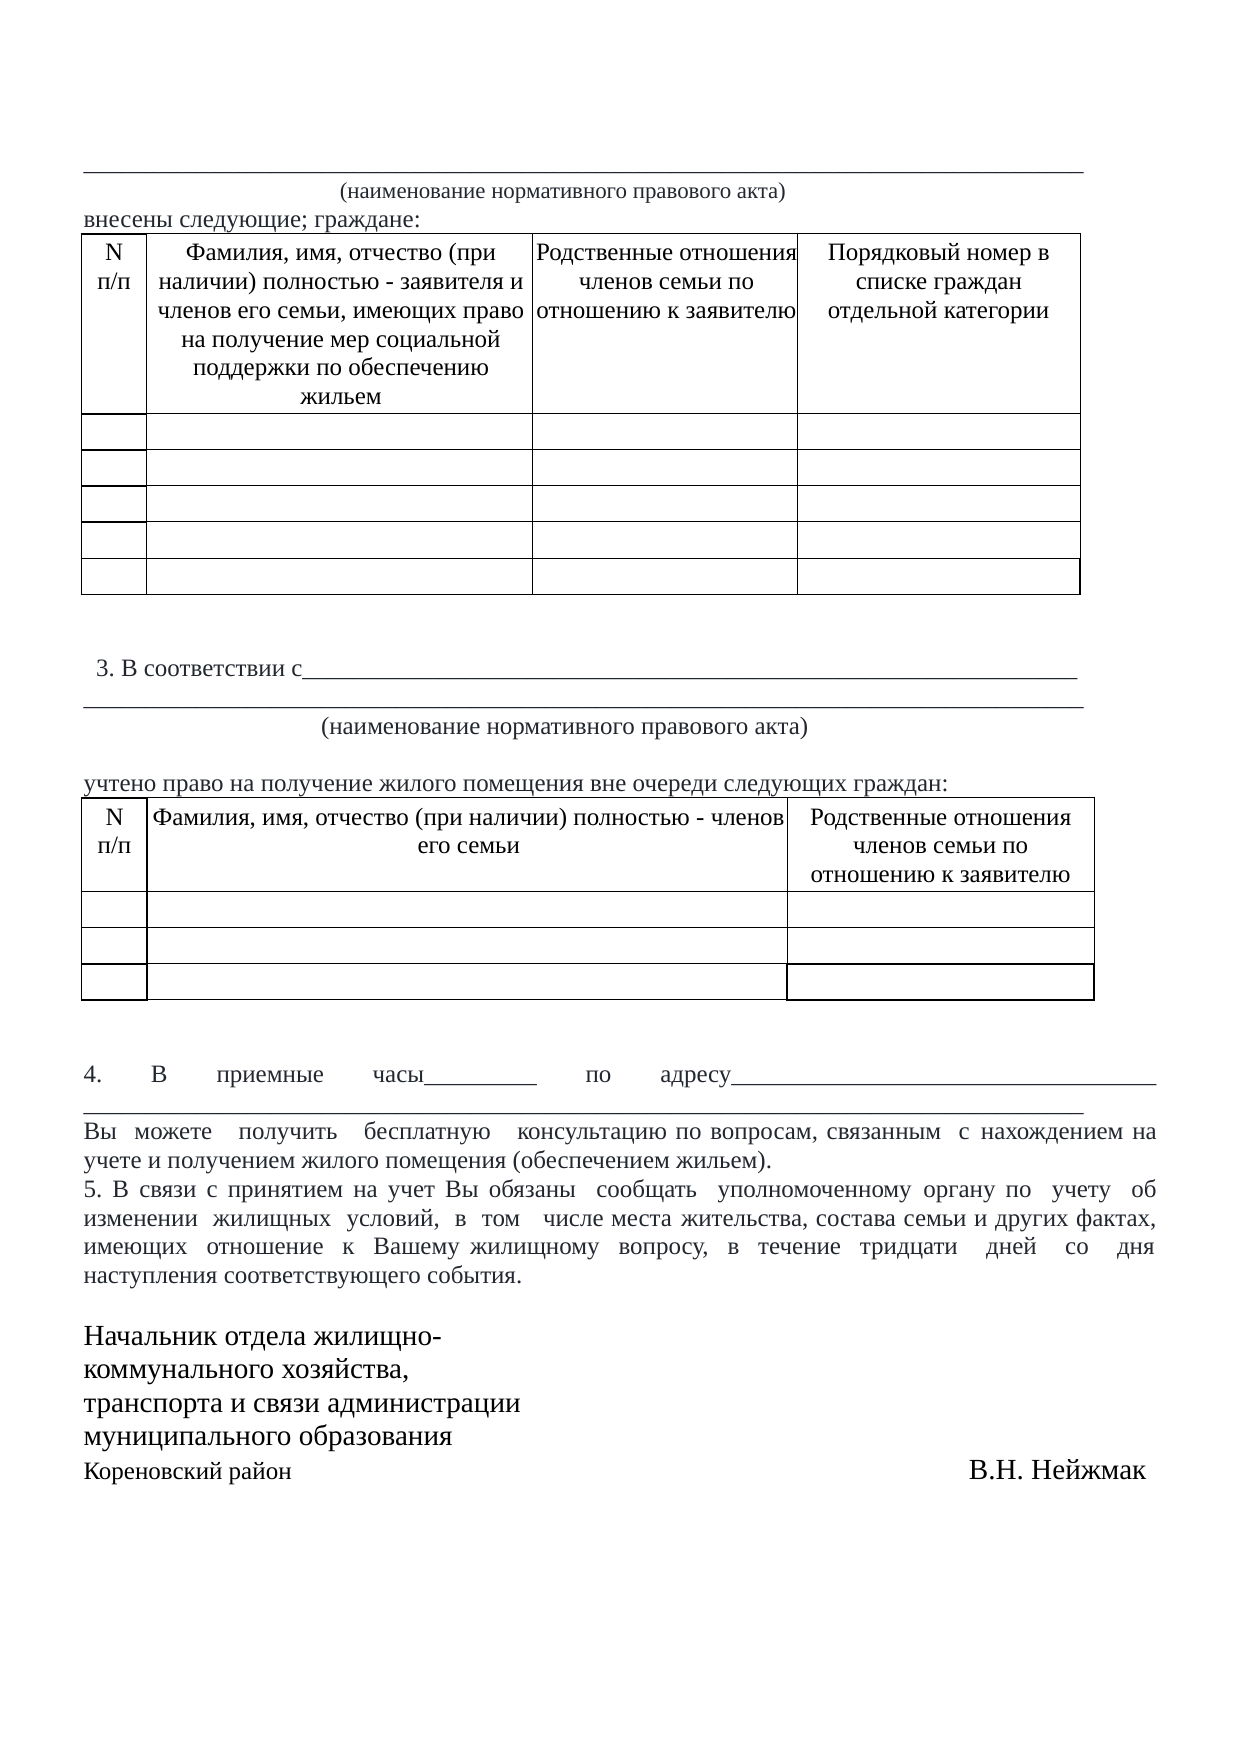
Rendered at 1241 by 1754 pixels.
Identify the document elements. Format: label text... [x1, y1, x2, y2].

table_cell [82, 451, 146, 485]
table_cell [533, 414, 797, 449]
table_cell [533, 450, 797, 485]
table_cell [147, 559, 532, 593]
table_cell [82, 523, 146, 557]
table_cell [82, 928, 146, 963]
table_cell [798, 486, 1080, 521]
table_cell [147, 522, 532, 557]
table_header Порядковый номер в списке граждан отдельной категории [798, 234, 1080, 413]
text Вы можете получить бесплатную консультацию по вопросам, связанным с нахождением на учете и получением жилого помещения (обеспечением жильем). [83, 1116, 1157, 1174]
table_cell [798, 559, 1079, 593]
table_header N п/п [82, 235, 146, 413]
table_cell [82, 965, 146, 999]
table_cell [82, 415, 146, 449]
table_cell [147, 414, 532, 449]
text Начальник отдела жилищно- [83, 1318, 1157, 1351]
table_cell [798, 414, 1080, 449]
table_header Фамилия, имя, отчество (при наличии) полностью - заявителя и членов его семьи, имеющих право на получение мер социальной поддержки по обеспечению жильем [147, 234, 532, 413]
table_cell [788, 965, 1093, 999]
table_header Фамилия, имя, отчество (при наличии) полностью - членов его семьи [148, 798, 787, 891]
text внесены следующие; граждане: [83, 204, 1157, 233]
table_header Родственные отношения членов семьи по отношению к заявителю [788, 798, 1094, 891]
text 3. В соответствии с______________________________________________________________ [83, 653, 1157, 682]
table_cell [148, 892, 787, 927]
text транспорта и связи администрации [83, 1385, 1157, 1418]
table_cell [788, 892, 1094, 927]
text коммунального хозяйства, [83, 1351, 1157, 1385]
table_header Родственные отношения членов семьи по отношению к заявителю [533, 234, 797, 413]
table_cell [533, 559, 797, 593]
table_header N п/п [82, 799, 146, 891]
text 4. В приемные часы_________ по адресу__________________________________ ________________________________________________________________________________ [83, 1059, 1157, 1116]
table_cell [82, 487, 146, 521]
table_cell [147, 486, 532, 521]
text (наименование нормативного правового акта) [83, 711, 1157, 739]
text 5. В связи с принятием на учет Вы обязаны сообщать уполномоченному органу по учету об изменении жилищных условий, в том числе места жительства, состава семьи и других фактах, имеющих отношение к Вашему жилищному вопросу, в течение тридцати дней со дня наступления соответствующего события. [83, 1174, 1157, 1289]
text ________________________________________________________________________________ [83, 682, 1157, 711]
text Кореновский район В.Н. Нейжмак [83, 1452, 1157, 1485]
table_cell [82, 559, 146, 593]
table_cell [147, 450, 532, 485]
text муниципального образования [83, 1418, 1157, 1452]
table_cell [533, 522, 797, 557]
text (наименование нормативного правового акта) [83, 175, 1157, 204]
table_cell [798, 522, 1080, 557]
text ________________________________________________________________________________ [83, 147, 1157, 175]
table_cell [533, 486, 797, 521]
table_cell [148, 964, 786, 999]
table_cell [788, 928, 1094, 963]
table_cell [148, 928, 787, 963]
text учтено право на получение жилого помещения вне очереди следующих граждан: [83, 768, 1157, 797]
table_cell [82, 892, 146, 927]
table_cell [798, 450, 1080, 485]
